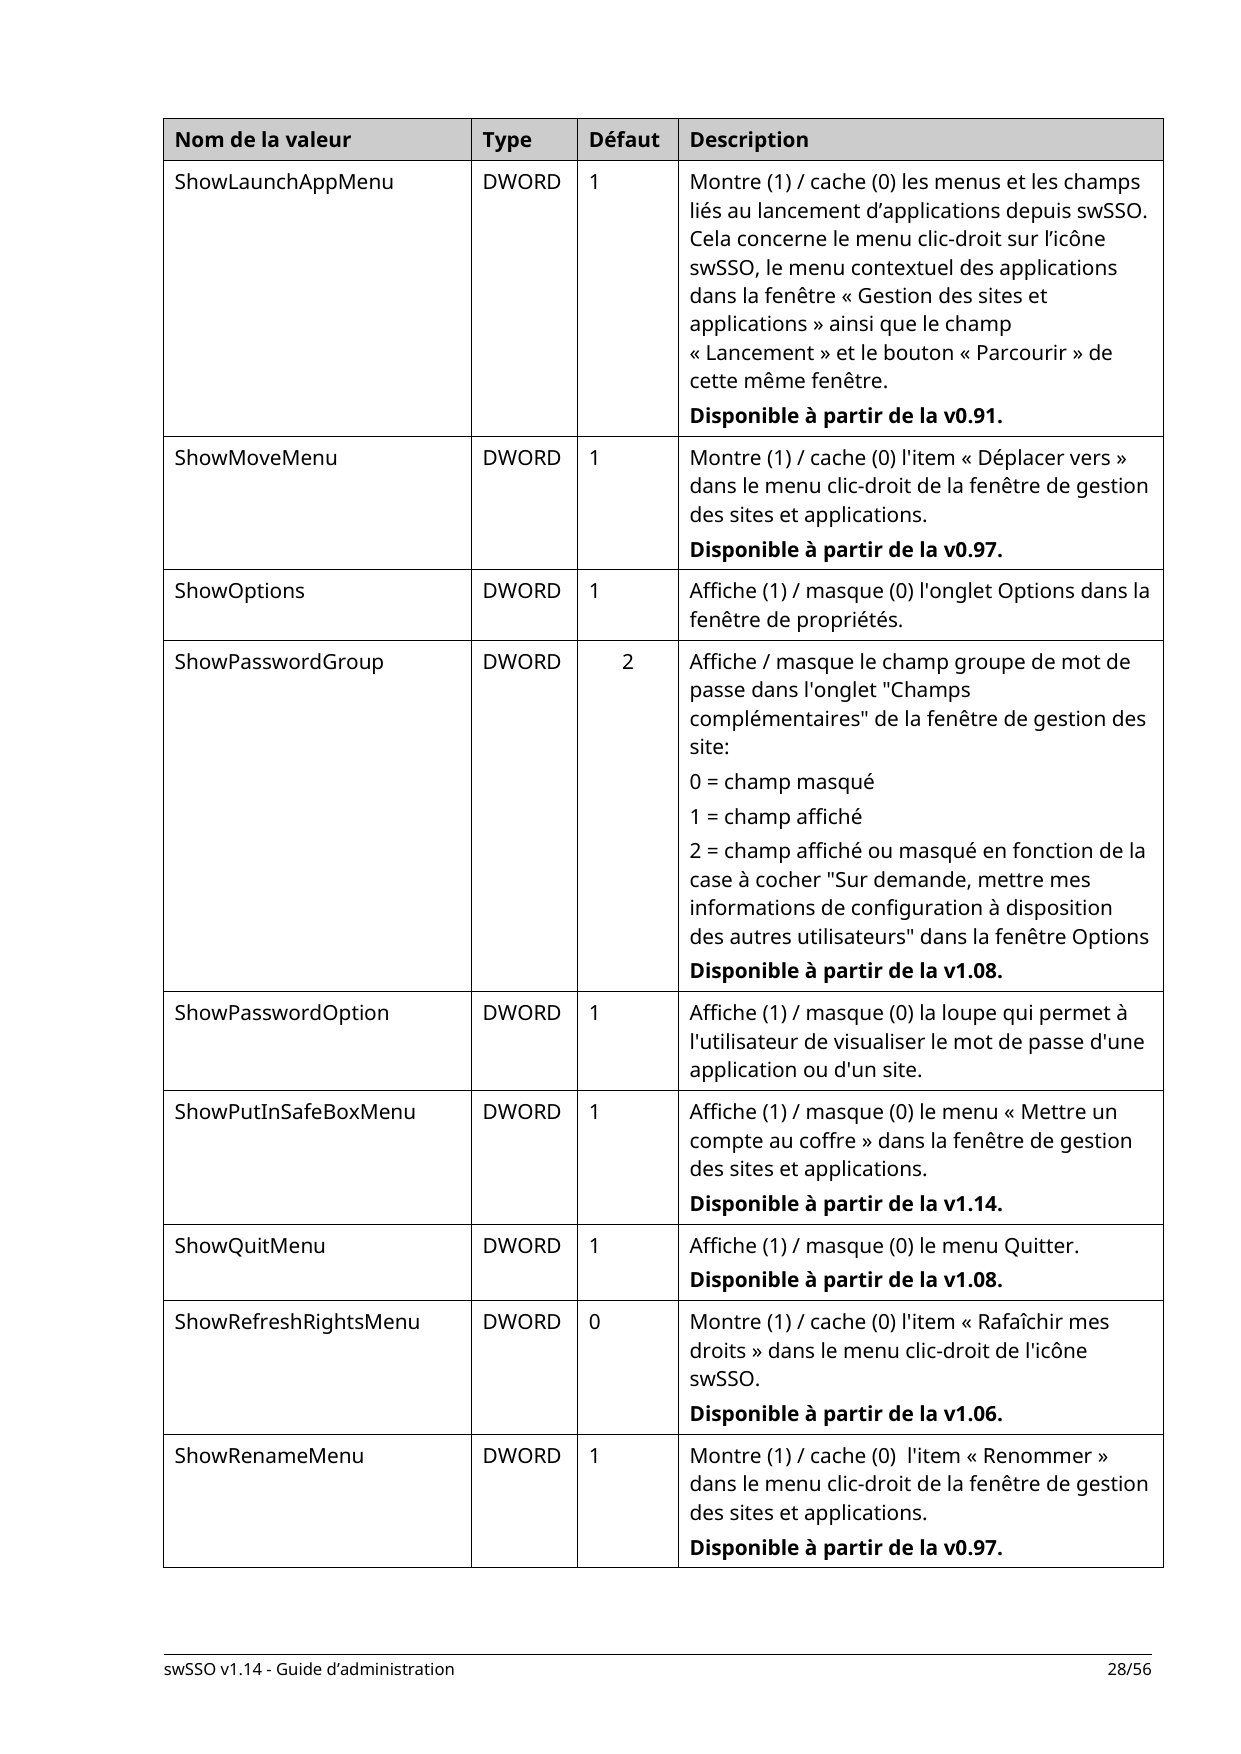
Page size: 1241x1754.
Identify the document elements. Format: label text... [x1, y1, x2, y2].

table_cell Affiche (1) / masque (0) le menu Quitter. Disponible à partir de la v1.08. [679, 1225, 1163, 1300]
table_header Description [679, 119, 1163, 160]
table_cell DWORD [472, 1091, 577, 1223]
table_cell 1 [578, 570, 678, 640]
table_cell ShowRenameMenu [164, 1435, 471, 1567]
table_cell DWORD [472, 641, 577, 991]
table_cell Affiche / masque le champ groupe de mot de passe dans l'onglet "Champs complémentaires" de la fenêtre de gestion des site: 0 = champ masqué 1 = champ affiché 2 = champ affiché ou masqué en fonction de la case à cocher "Sur demande, mettre mes informations de configuration à disposition des autres utilisateurs" dans la fenêtre Options Disponible à partir de la v1.08. [679, 641, 1163, 991]
table_cell ShowLaunchAppMenu [164, 161, 471, 436]
table_cell 0 [578, 1301, 678, 1434]
table_cell ShowRefreshRightsMenu [164, 1301, 471, 1434]
table_header Défaut [578, 119, 678, 160]
table_cell 1 [578, 437, 678, 569]
table_cell 1 [578, 1091, 678, 1223]
table_cell DWORD [472, 1435, 577, 1567]
table_header Nom de la valeur [164, 119, 471, 160]
table_cell 1 [578, 1225, 678, 1300]
table_cell ShowPasswordOption [164, 992, 471, 1090]
table_cell 1 [578, 1435, 678, 1567]
table_cell DWORD [472, 992, 577, 1090]
table_cell ShowQuitMenu [164, 1225, 471, 1300]
table_header Type [472, 119, 577, 160]
table_cell Affiche (1) / masque (0) l'onglet Options dans la fenêtre de propriétés. [679, 570, 1163, 640]
table_cell Montre (1) / cache (0) les menus et les champs liés au lancement d’applications depuis swSSO. Cela concerne le menu clic-droit sur l’icône swSSO, le menu contextuel des applications dans la fenêtre « Gestion des sites et applications » ainsi que le champ « Lancement » et le bouton « Parcourir » de cette même fenêtre. Disponible à partir de la v0.91. [679, 161, 1163, 436]
table_cell Montre (1) / cache (0) l'item « Rafaîchir mes droits » dans le menu clic-droit de l'icône swSSO. Disponible à partir de la v1.06. [679, 1301, 1163, 1434]
table_cell 1 [578, 161, 678, 436]
table_cell DWORD [472, 1225, 577, 1300]
table_cell DWORD [472, 437, 577, 569]
table_cell ShowMoveMenu [164, 437, 471, 569]
table_cell ShowPutInSafeBoxMenu [164, 1091, 471, 1223]
table_cell DWORD [472, 161, 577, 436]
table_cell DWORD [472, 1301, 577, 1434]
table_cell Affiche (1) / masque (0) le menu « Mettre un compte au coffre » dans la fenêtre de gestion des sites et applications. Disponible à partir de la v1.14. [679, 1091, 1163, 1223]
table_cell 2 [578, 641, 678, 991]
table_cell Montre (1) / cache (0) l'item « Déplacer vers » dans le menu clic-droit de la fenêtre de gestion des sites et applications. Disponible à partir de la v0.97. [679, 437, 1163, 569]
table_cell DWORD [472, 570, 577, 640]
table_cell ShowOptions [164, 570, 471, 640]
table_cell Affiche (1) / masque (0) la loupe qui permet à l'utilisateur de visualiser le mot de passe d'une application ou d'un site. [679, 992, 1163, 1090]
table_cell Montre (1) / cache (0) l'item « Renommer » dans le menu clic-droit de la fenêtre de gestion des sites et applications. Disponible à partir de la v0.97. [679, 1435, 1163, 1567]
table_cell ShowPasswordGroup [164, 641, 471, 991]
table_cell 1 [578, 992, 678, 1090]
